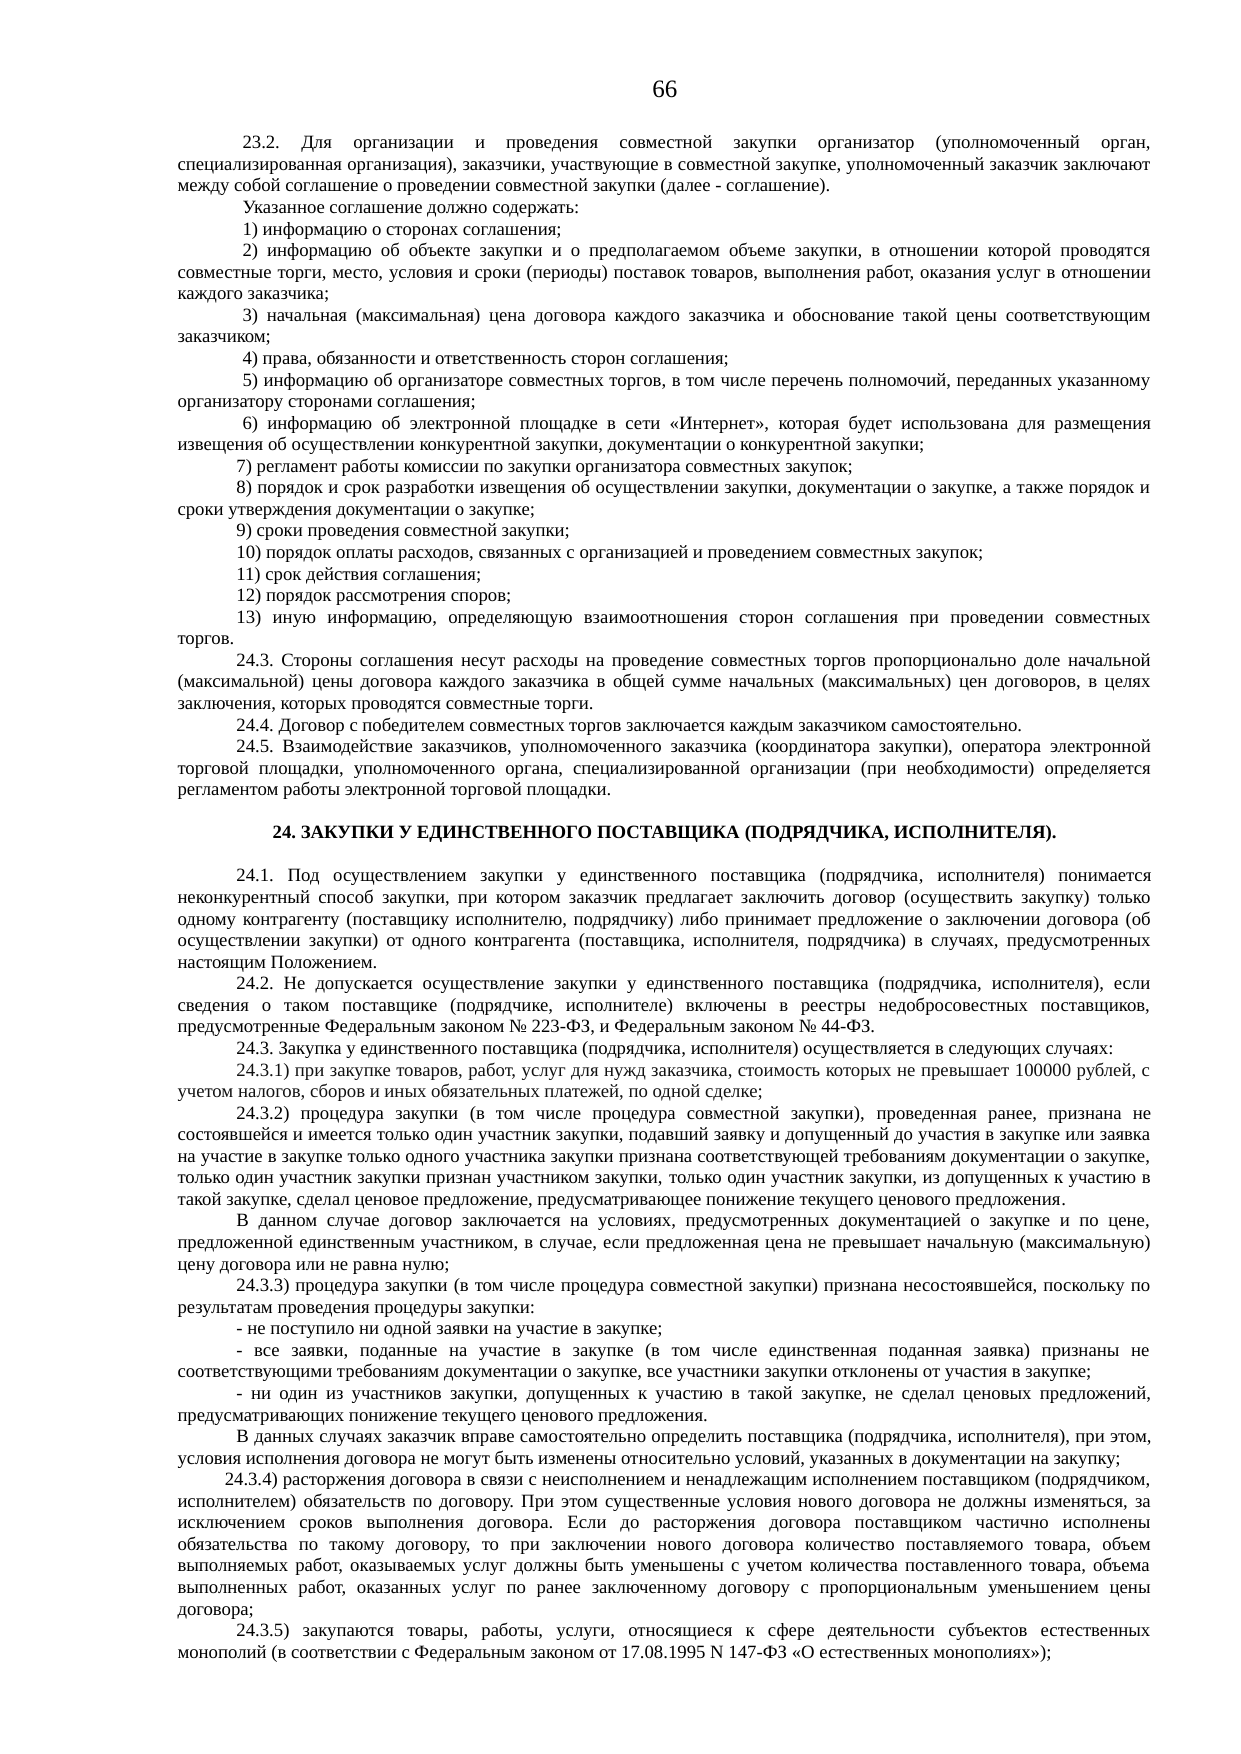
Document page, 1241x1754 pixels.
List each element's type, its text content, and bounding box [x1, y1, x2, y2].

text 5) информацию об организаторе совместных торгов, в том числе перечень полномочий, переданных указанному организатору сторонами соглашения; [177, 368, 1152, 412]
text 7) регламент работы комиссии по закупки организатора совместных закупок; [177, 455, 1152, 476]
text 8) порядок и срок разработки извещения об осуществлении закупки, документации о закупке, а также порядок и сроки утверждения документации о закупке; [177, 476, 1152, 519]
text В данных случаях заказчик вправе самостоятельно определить поставщика (подрядчика, исполнителя), при этом, условия исполнения договора не могут быть изменены относительно условий, указанных в документации на закупку; [177, 1425, 1152, 1468]
text - ни один из участников закупки, допущенных к участию в такой закупке, не сделал ценовых предложений, предусматривающих понижение текущего ценового предложения. [177, 1382, 1152, 1425]
text 9) сроки проведения совместной закупки; [177, 519, 1152, 541]
text 24.3.3) процедура закупки (в том числе процедура совместной закупки) признана несостоявшейся, поскольку по результатам проведения процедуры закупки: [177, 1274, 1152, 1317]
text 23.2. Для организации и проведения совместной закупки организатор (уполномоченный орган, специализированная организация), заказчики, участвующие в совместной закупке, уполномоченный заказчик заключают между собой соглашение о проведении совместной закупки (далее - соглашение). [177, 131, 1152, 196]
text Указанное соглашение должно содержать: [177, 196, 1152, 217]
text 24.1. Под осуществлением закупки у единственного поставщика (подрядчика, исполнителя) понимается неконкурентный способ закупки, при котором заказчик предлагает заключить договор (осуществить закупку) только одному контрагенту (поставщику исполнителю, подрядчику) либо принимает предложение о заключении договора (об осуществлении закупки) от одного контрагента (поставщика, исполнителя, подрядчика) в случаях, предусмотренных настоящим Положением. [177, 864, 1152, 972]
text 24.3.5) закупаются товары, работы, услуги, относящиеся к сфере деятельности субъектов естественных монополий (в соответствии с Федеральным законом от 17.08.1995 N 147-ФЗ «О естественных монополиях»); [177, 1619, 1152, 1662]
text 4) права, обязанности и ответственность сторон соглашения; [177, 347, 1152, 368]
text 24.3.4) расторжения договора в связи с неисполнением и ненадлежащим исполнением поставщиком (подрядчиком, исполнителем) обязательств по договору. При этом существенные условия нового договора не должны изменяться, за исключением сроков выполнения договора. Если до расторжения договора поставщиком частично исполнены обязательства по такому договору, то при заключении нового договора количество поставляемого товара, объем выполняемых работ, оказываемых услуг должны быть уменьшены с учетом количества поставленного товара, объема выполненных работ, оказанных услуг по ранее заключенному договору с пропорциональным уменьшением цены договора; [177, 1468, 1152, 1619]
text - все заявки, поданные на участие в закупке (в том числе единственная поданная заявка) признаны не соответствующими требованиям документации о закупке, все участники закупки отклонены от участия в закупке; [177, 1339, 1152, 1382]
text 24.4. Договор с победителем совместных торгов заключается каждым заказчиком самостоятельно. [177, 713, 1152, 735]
text 12) порядок рассмотрения споров; [177, 584, 1152, 606]
text 24.5. Взаимодействие заказчиков, уполномоченного заказчика (координатора закупки), оператора электронной торговой площадки, уполномоченного органа, специализированной организации (при необходимости) определяется регламентом работы электронной торговой площадки. [177, 735, 1152, 800]
text 3) начальная (максимальная) цена договора каждого заказчика и обоснование такой цены соответствующим заказчиком; [177, 304, 1152, 347]
text 13) иную информацию, определяющую взаимоотношения сторон соглашения при проведении совместных торгов. [177, 606, 1152, 649]
text 24. ЗАКУПКИ У ЕДИНСТВЕННОГО ПОСТАВЩИКА (ПОДРЯДЧИКА, ИСПОЛНИТЕЛЯ). [177, 821, 1152, 843]
text 11) срок действия соглашения; [177, 562, 1152, 584]
text 24.3.1) при закупке товаров, работ, услуг для нужд заказчика, стоимость которых не превышает 100000 рублей, с учетом налогов, сборов и иных обязательных платежей, по одной сделке; [177, 1058, 1152, 1102]
text 24.3. Закупка у единственного поставщика (подрядчика, исполнителя) осуществляется в следующих случаях: [177, 1037, 1152, 1058]
text 1) информацию о сторонах соглашения; [177, 217, 1152, 239]
text 24.3. Стороны соглашения несут расходы на проведение совместных торгов пропорционально доле начальной (максимальной) цены договора каждого заказчика в общей сумме начальных (максимальных) цен договоров, в целях заключения, которых проводятся совместные торги. [177, 649, 1152, 713]
text 6) информацию об электронной площадке в сети «Интернет», которая будет использована для размещения извещения об осуществлении конкурентной закупки, документации о конкурентной закупки; [177, 412, 1152, 455]
text В данном случае договор заключается на условиях, предусмотренных документацией о закупке и по цене, предложенной единственным участником, в случае, если предложенная цена не превышает начальную (максимальную) цену договора или не равна нулю; [177, 1209, 1152, 1274]
text 24.3.2) процедура закупки (в том числе процедура совместной закупки), проведенная ранее, признана не состоявшейся и имеется только один участник закупки, подавший заявку и допущенный до участия в закупке или заявка на участие в закупке только одного участника закупки признана соответствующей требованиям документации о закупке, только один участник закупки признан участником закупки, только один участник закупки, из допущенных к участию в такой закупке, сделал ценовое предложение, предусматривающее понижение текущего ценового предложения. [177, 1102, 1152, 1209]
text - не поступило ни одной заявки на участие в закупке; [177, 1317, 1152, 1339]
text 2) информацию об объекте закупки и о предполагаемом объеме закупки, в отношении которой проводятся совместные торги, место, условия и сроки (периоды) поставок товаров, выполнения работ, оказания услуг в отношении каждого заказчика; [177, 239, 1152, 304]
text 24.2. Не допускается осуществление закупки у единственного поставщика (подрядчика, исполнителя), если сведения о таком поставщике (подрядчике, исполнителе) включены в реестры недобросовестных поставщиков, предусмотренные Федеральным законом № 223-ФЗ, и Федеральным законом № 44-ФЗ. [177, 972, 1152, 1037]
text 10) порядок оплаты расходов, связанных с организацией и проведением совместных закупок; [177, 541, 1152, 562]
